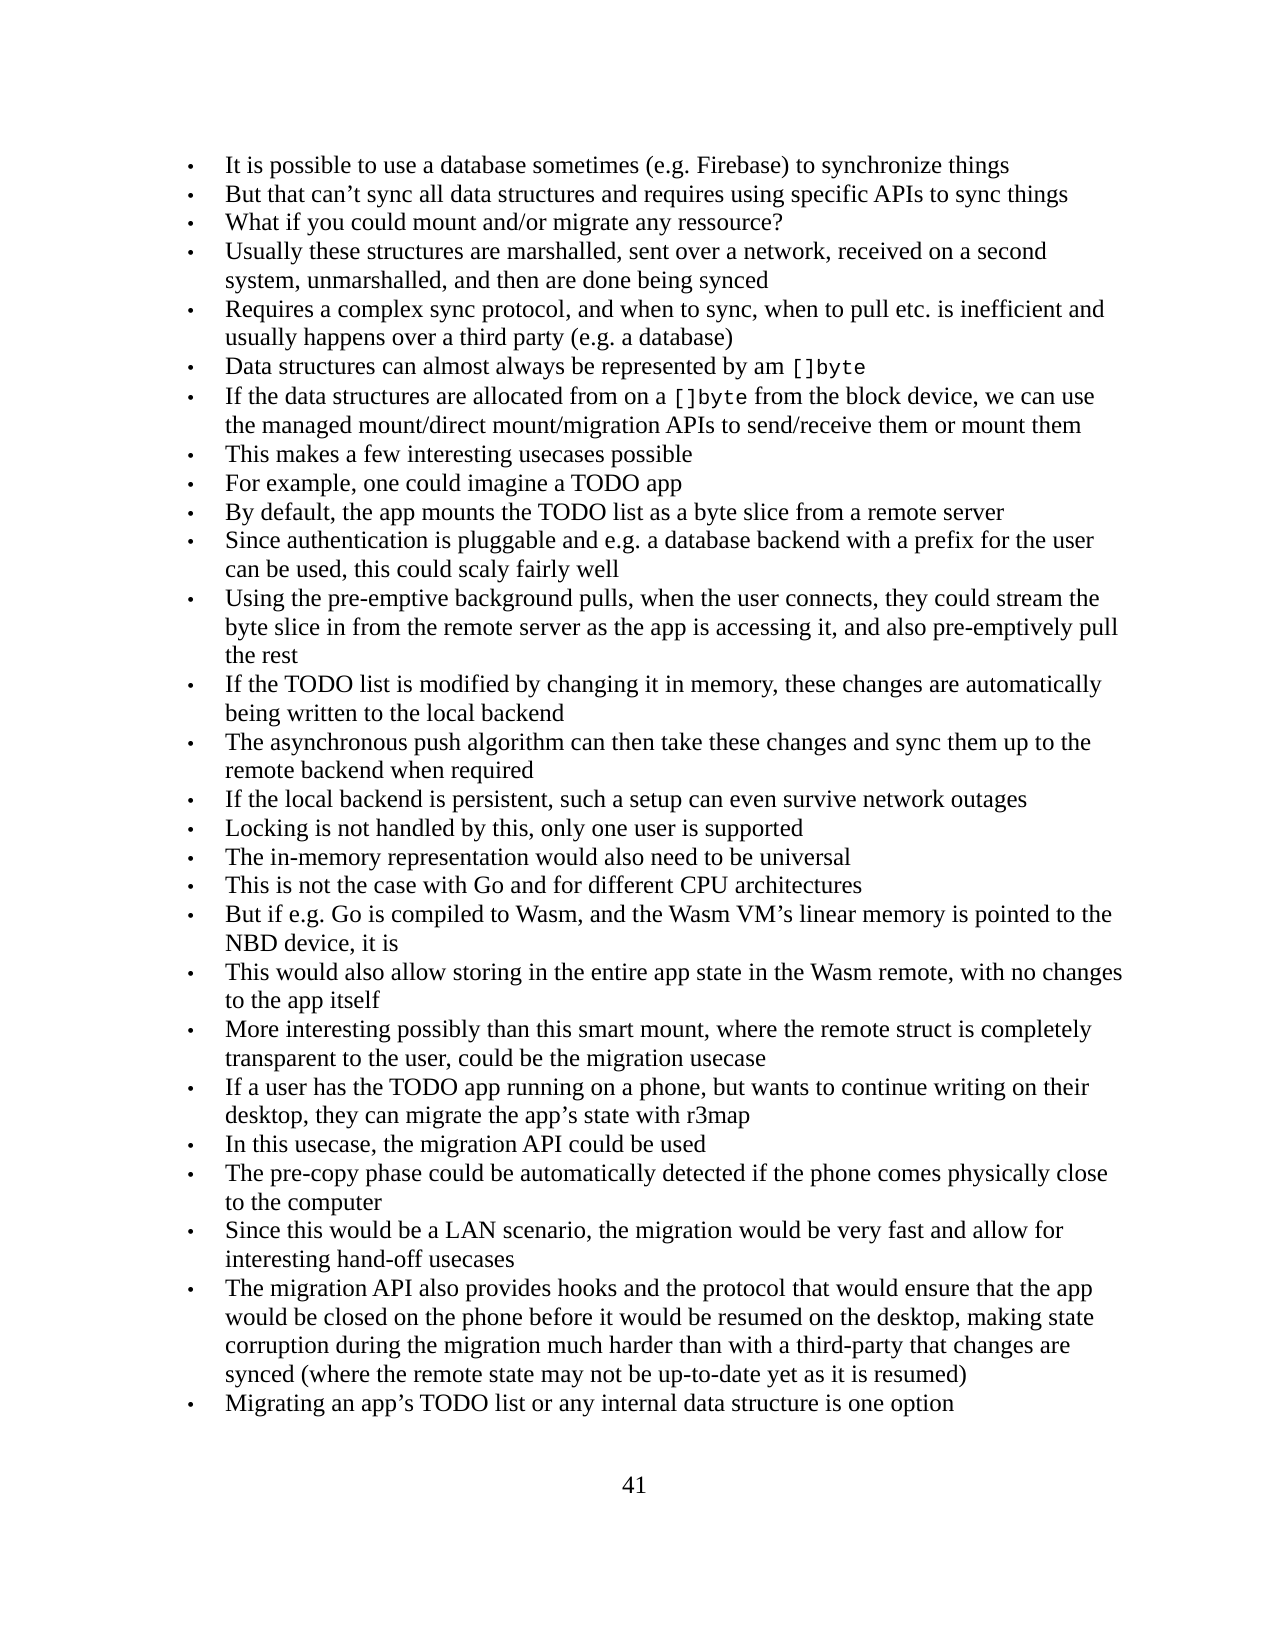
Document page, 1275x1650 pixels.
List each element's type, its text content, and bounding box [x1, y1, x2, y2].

list Using the pre-emptive background pulls, when the user connects, they could stream the byte slice in from the remote server as the app is accessing it, and also pre-emptively pull the rest [187, 583, 1125, 669]
list Data structures can almost always be represented by am []byte [187, 351, 1125, 381]
list For example, one could imagine a TODO app [187, 468, 1125, 497]
list The pre-copy phase could be automatically detected if the phone comes physically close to the computer [187, 1158, 1125, 1215]
list Locking is not handled by this, only one user is supported [187, 813, 1125, 842]
list This would also allow storing in the entire app state in the Wasm remote, with no changes to the app itself [187, 957, 1125, 1014]
list But that can’t sync all data structures and requires using specific APIs to sync things [187, 179, 1125, 207]
list But if e.g. Go is compiled to Wasm, and the Wasm VM’s linear memory is pointed to the NBD device, it is [187, 899, 1125, 957]
list This is not the case with Go and for different CPU architectures [187, 870, 1125, 899]
list The migration API also provides hooks and the protocol that would ensure that the app would be closed on the phone before it would be resumed on the desktop, making state corruption during the migration much harder than with a third-party that changes are synced (where the remote state may not be up-to-date yet as it is resumed) [187, 1273, 1125, 1388]
list What if you could mount and/or migrate any ressource? [187, 207, 1125, 236]
list By default, the app mounts the TODO list as a byte slice from a remote server [187, 497, 1125, 525]
list Migrating an app’s TODO list or any internal data structure is one option [187, 1388, 1125, 1417]
list It is possible to use a database sometimes (e.g. Firebase) to synchronize things [187, 150, 1125, 179]
list If the data structures are allocated from on a []byte from the block device, we can use the managed mount/direct mount/migration APIs to send/receive them or mount them [187, 381, 1125, 439]
list If the TODO list is modified by changing it in memory, these changes are automatically being written to the local backend [187, 669, 1125, 727]
list This makes a few interesting usecases possible [187, 439, 1125, 468]
list Requires a complex sync protocol, and when to sync, when to pull etc. is inefficient and usually happens over a third party (e.g. a database) [187, 294, 1125, 351]
list If the local backend is persistent, such a setup can even survive network outages [187, 784, 1125, 813]
list Usually these structures are marshalled, sent over a network, received on a second system, unmarshalled, and then are done being synced [187, 236, 1125, 294]
list In this usecase, the migration API could be used [187, 1129, 1125, 1158]
list Since authentication is pluggable and e.g. a database backend with a prefix for the user can be used, this could scaly fairly well [187, 525, 1125, 583]
list Since this would be a LAN scenario, the migration would be very fast and allow for interesting hand-off usecases [187, 1215, 1125, 1273]
list The asynchronous push algorithm can then take these changes and sync them up to the remote backend when required [187, 727, 1125, 784]
list If a user has the TODO app running on a phone, but wants to continue writing on their desktop, they can migrate the app’s state with r3map [187, 1072, 1125, 1129]
list The in-memory representation would also need to be universal [187, 842, 1125, 870]
list More interesting possibly than this smart mount, where the remote struct is completely transparent to the user, could be the migration usecase [187, 1014, 1125, 1072]
